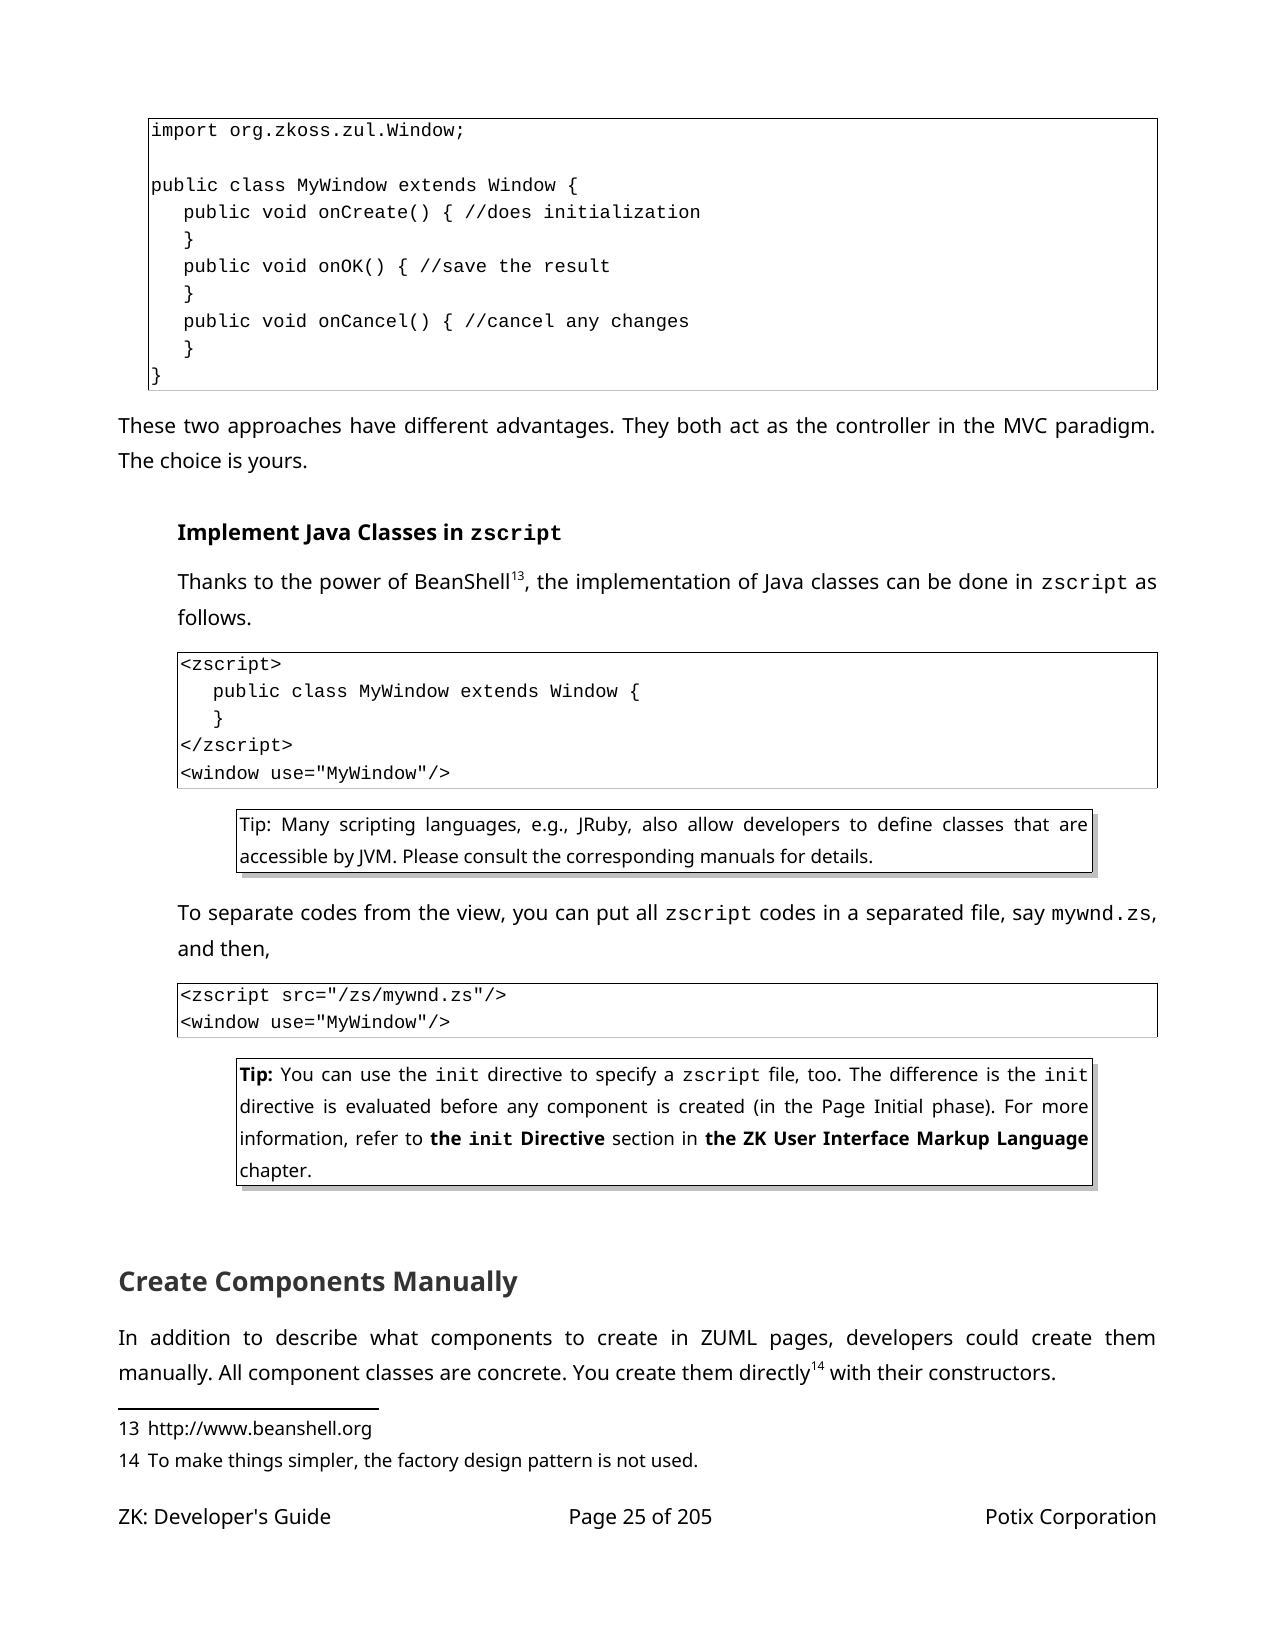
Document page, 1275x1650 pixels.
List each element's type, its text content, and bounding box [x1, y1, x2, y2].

text } [149, 281, 1157, 306]
text public class MyWindow extends Window { [178, 679, 1157, 703]
text http://www.beanshell.org [118, 1416, 1157, 1441]
text } [149, 336, 1157, 360]
text } [149, 227, 1157, 251]
text To make things simpler, the factory design pattern is not used. [118, 1447, 1157, 1473]
text public void onCancel() { //cancel any changes [149, 308, 1157, 333]
text public void onCreate() { //does initialization [149, 200, 1157, 224]
text Tip: Many scripting languages, e.g., JRuby, also allow developers to define classes that are accessible by JVM. Please consult the corresponding manuals for details. [237, 810, 1092, 872]
text <window use="MyWindow"/> [178, 1010, 1157, 1037]
text To separate codes from the view, you can put all zscript codes in a separated file, say mywnd.zs, and then, [177, 898, 1157, 962]
text Thanks to the power of BeanShell, the implementation of Java classes can be done in zscript as follows. [177, 567, 1157, 631]
text <window use="MyWindow"/> [178, 761, 1157, 788]
subtitle Create Components Manually [118, 1262, 1157, 1299]
text In addition to describe what components to create in ZUML pages, developers could create them manually. All component classes are concrete. You create them directly with their constructors. [118, 1323, 1157, 1386]
text } [178, 706, 1157, 730]
text <zscript src="/zs/mywnd.zs"/> [178, 984, 1157, 1007]
subtitle Implement Java Classes in zscript [177, 517, 1157, 547]
text <zscript> [178, 653, 1157, 676]
text These two approaches have different advantages. They both act as the controller in the MVC paradigm. The choice is yours. [118, 411, 1157, 474]
text Tip: You can use the init directive to specify a zscript file, too. The difference is the init directive is evaluated before any component is created (in the Page Initial phase). For more information, refer to the init Directive section in the ZK User Interface Markup Language chapter. [237, 1059, 1092, 1185]
text public class MyWindow extends Window { [149, 172, 1157, 197]
text import org.zkoss.zul.Window; [149, 119, 1157, 142]
text </zscript> [178, 733, 1157, 758]
text public void onOK() { //save the result [149, 254, 1157, 278]
text } [149, 363, 1157, 390]
